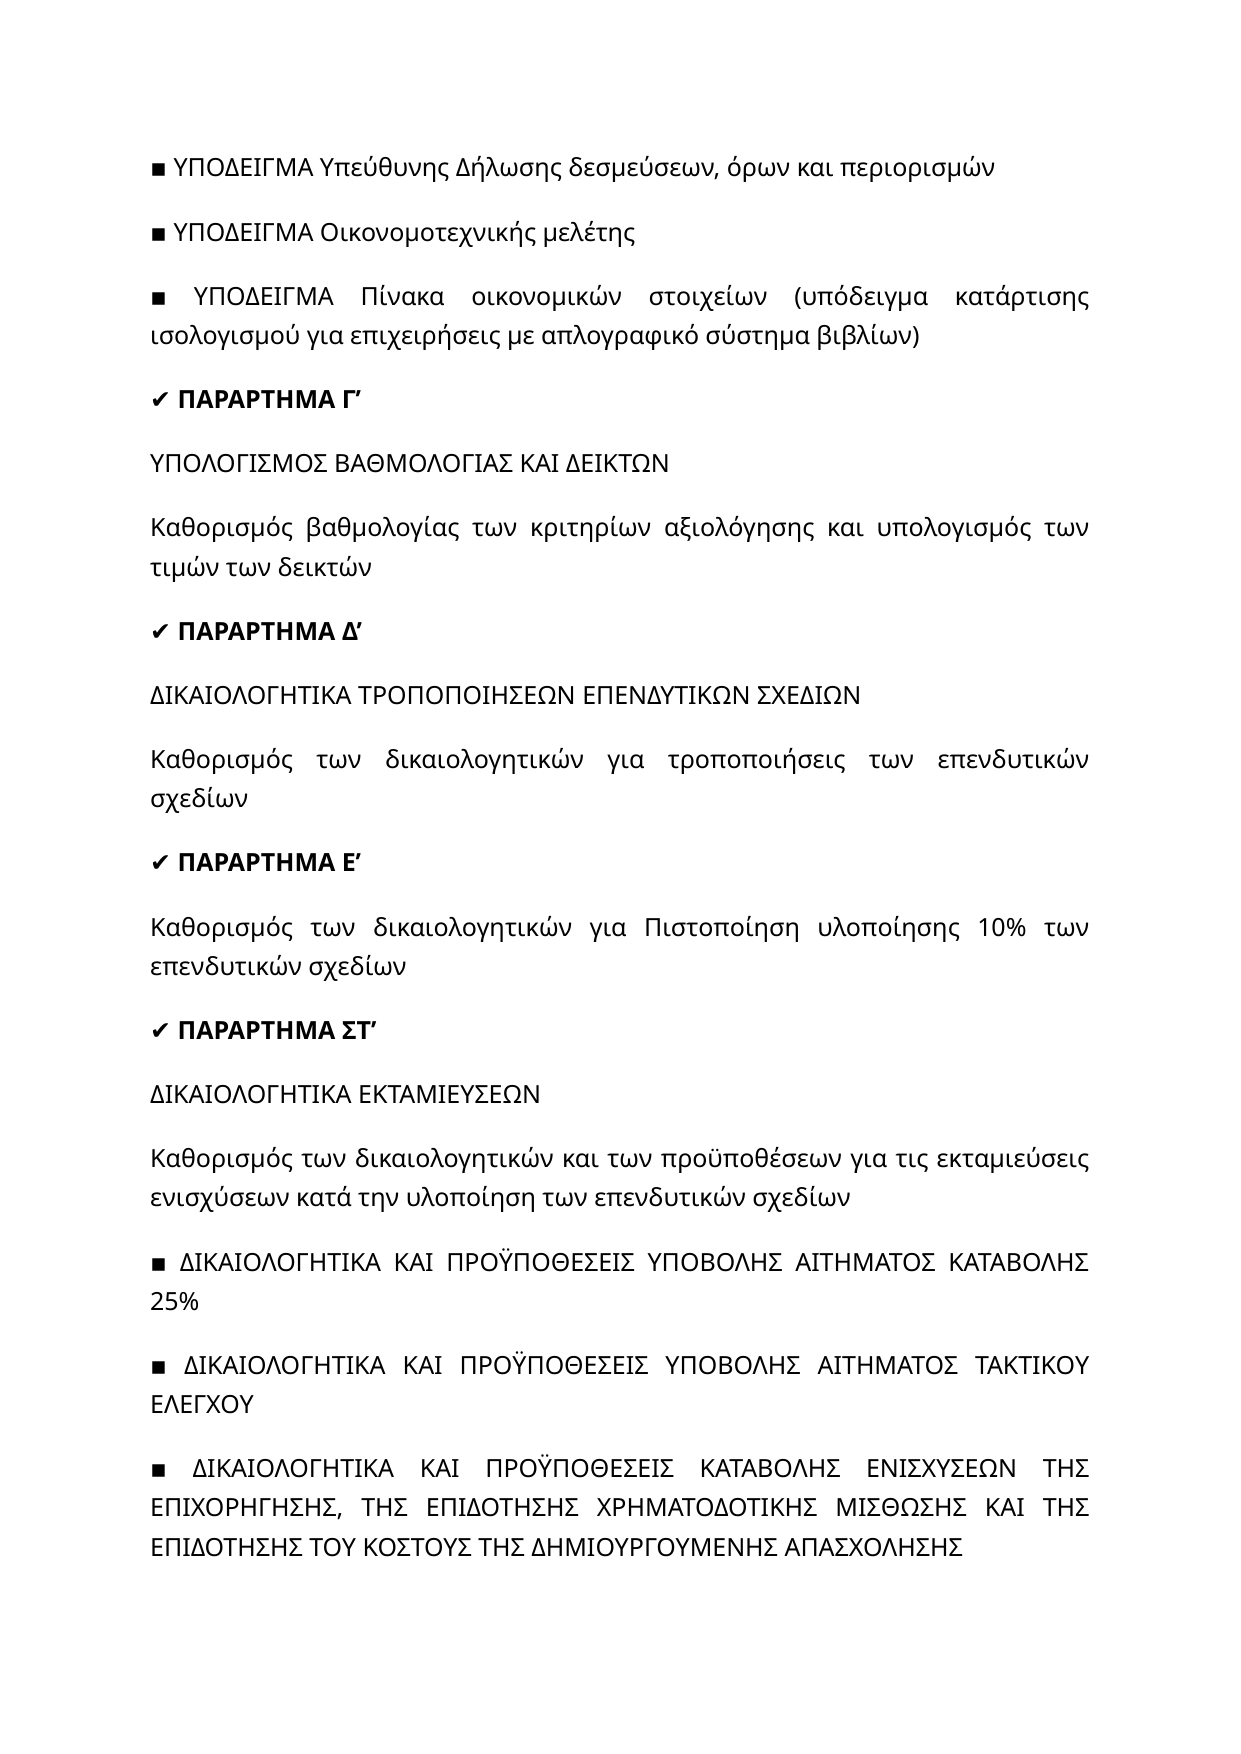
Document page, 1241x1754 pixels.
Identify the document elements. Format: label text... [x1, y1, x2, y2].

text ✔ ΠΑΡΑΡΤΗΜΑ ΣΤ’ [150, 1012, 1090, 1047]
text ▪ ΔΙΚΑΙΟΛΟΓΗΤΙΚΑ ΚΑΙ ΠΡΟΫΠΟΘΕΣΕΙΣ ΥΠΟΒΟΛΗΣ ΑΙΤΗΜΑΤΟΣ ΤΑΚΤΙΚΟΥ ΕΛΕΓΧΟΥ [150, 1347, 1090, 1421]
text ΔΙΚΑΙΟΛΟΓΗΤΙΚΑ ΤΡΟΠΟΠΟΙΗΣΕΩΝ ΕΠΕΝΔΥΤΙΚΩΝ ΣΧΕΔΙΩΝ [150, 677, 1090, 712]
text ▪ ΥΠΟΔΕΙΓΜΑ Οικονομοτεχνικής μελέτης [150, 214, 1090, 248]
text ✔ ΠΑΡΑΡΤΗΜΑ Ε’ [150, 845, 1090, 879]
text ▪ ΥΠΟΔΕΙΓΜΑ Υπεύθυνης Δήλωσης δεσμεύσεων, όρων και περιορισμών [150, 150, 1090, 184]
text Καθορισμός των δικαιολογητικών για τροποποιήσεις των επενδυτικών σχεδίων [150, 742, 1090, 815]
text ΥΠΟΛΟΓΙΣΜΟΣ ΒΑΘΜΟΛΟΓΙΑΣ ΚΑΙ ΔΕΙΚΤΩΝ [150, 446, 1090, 480]
text Καθορισμός βαθμολογίας των κριτηρίων αξιολόγησης και υπολογισμός των τιμών των δεικτών [150, 510, 1090, 583]
text ▪ ΥΠΟΔΕΙΓΜΑ Πίνακα οικονομικών στοιχείων (υπόδειγμα κατάρτισης ισολογισμού για επιχειρήσεις με απλογραφικό σύστημα βιβλίων) [150, 278, 1090, 352]
text ΔΙΚΑΙΟΛΟΓΗΤΙΚΑ ΕΚΤΑΜΙΕΥΣΕΩΝ [150, 1077, 1090, 1111]
text ✔ ΠΑΡΑΡΤΗΜΑ Δ’ [150, 613, 1090, 647]
text Καθορισμός των δικαιολογητικών για Πιστοποίηση υλοποίησης 10% των επενδυτικών σχεδίων [150, 909, 1090, 982]
text Καθορισμός των δικαιολογητικών και των προϋποθέσεων για τις εκταμιεύσεις ενισχύσεων κατά την υλοποίηση των επενδυτικών σχεδίων [150, 1141, 1090, 1214]
text ▪ ΔΙΚΑΙΟΛΟΓΗΤΙΚΑ ΚΑΙ ΠΡΟΫΠΟΘΕΣΕΙΣ ΥΠΟΒΟΛΗΣ ΑΙΤΗΜΑΤΟΣ ΚΑΤΑΒΟΛΗΣ 25% [150, 1244, 1090, 1317]
text ▪ ΔΙΚΑΙΟΛΟΓΗΤΙΚΑ ΚΑΙ ΠΡΟΫΠΟΘΕΣΕΙΣ ΚΑΤΑΒΟΛΗΣ ΕΝΙΣΧΥΣΕΩΝ ΤΗΣ ΕΠΙΧΟΡΗΓΗΣΗΣ, ΤΗΣ ΕΠΙΔΟΤΗΣΗΣ ΧΡΗΜΑΤΟΔΟΤΙΚΗΣ ΜΙΣΘΩΣΗΣ ΚΑΙ ΤΗΣ ΕΠΙΔΟΤΗΣΗΣ ΤΟΥ ΚΟΣΤΟΥΣ ΤΗΣ ΔΗΜΙΟΥΡΓΟΥΜΕΝΗΣ ΑΠΑΣΧΟΛΗΣΗΣ [150, 1451, 1090, 1563]
text ✔ ΠΑΡΑΡΤΗΜΑ Γ’ [150, 382, 1090, 416]
